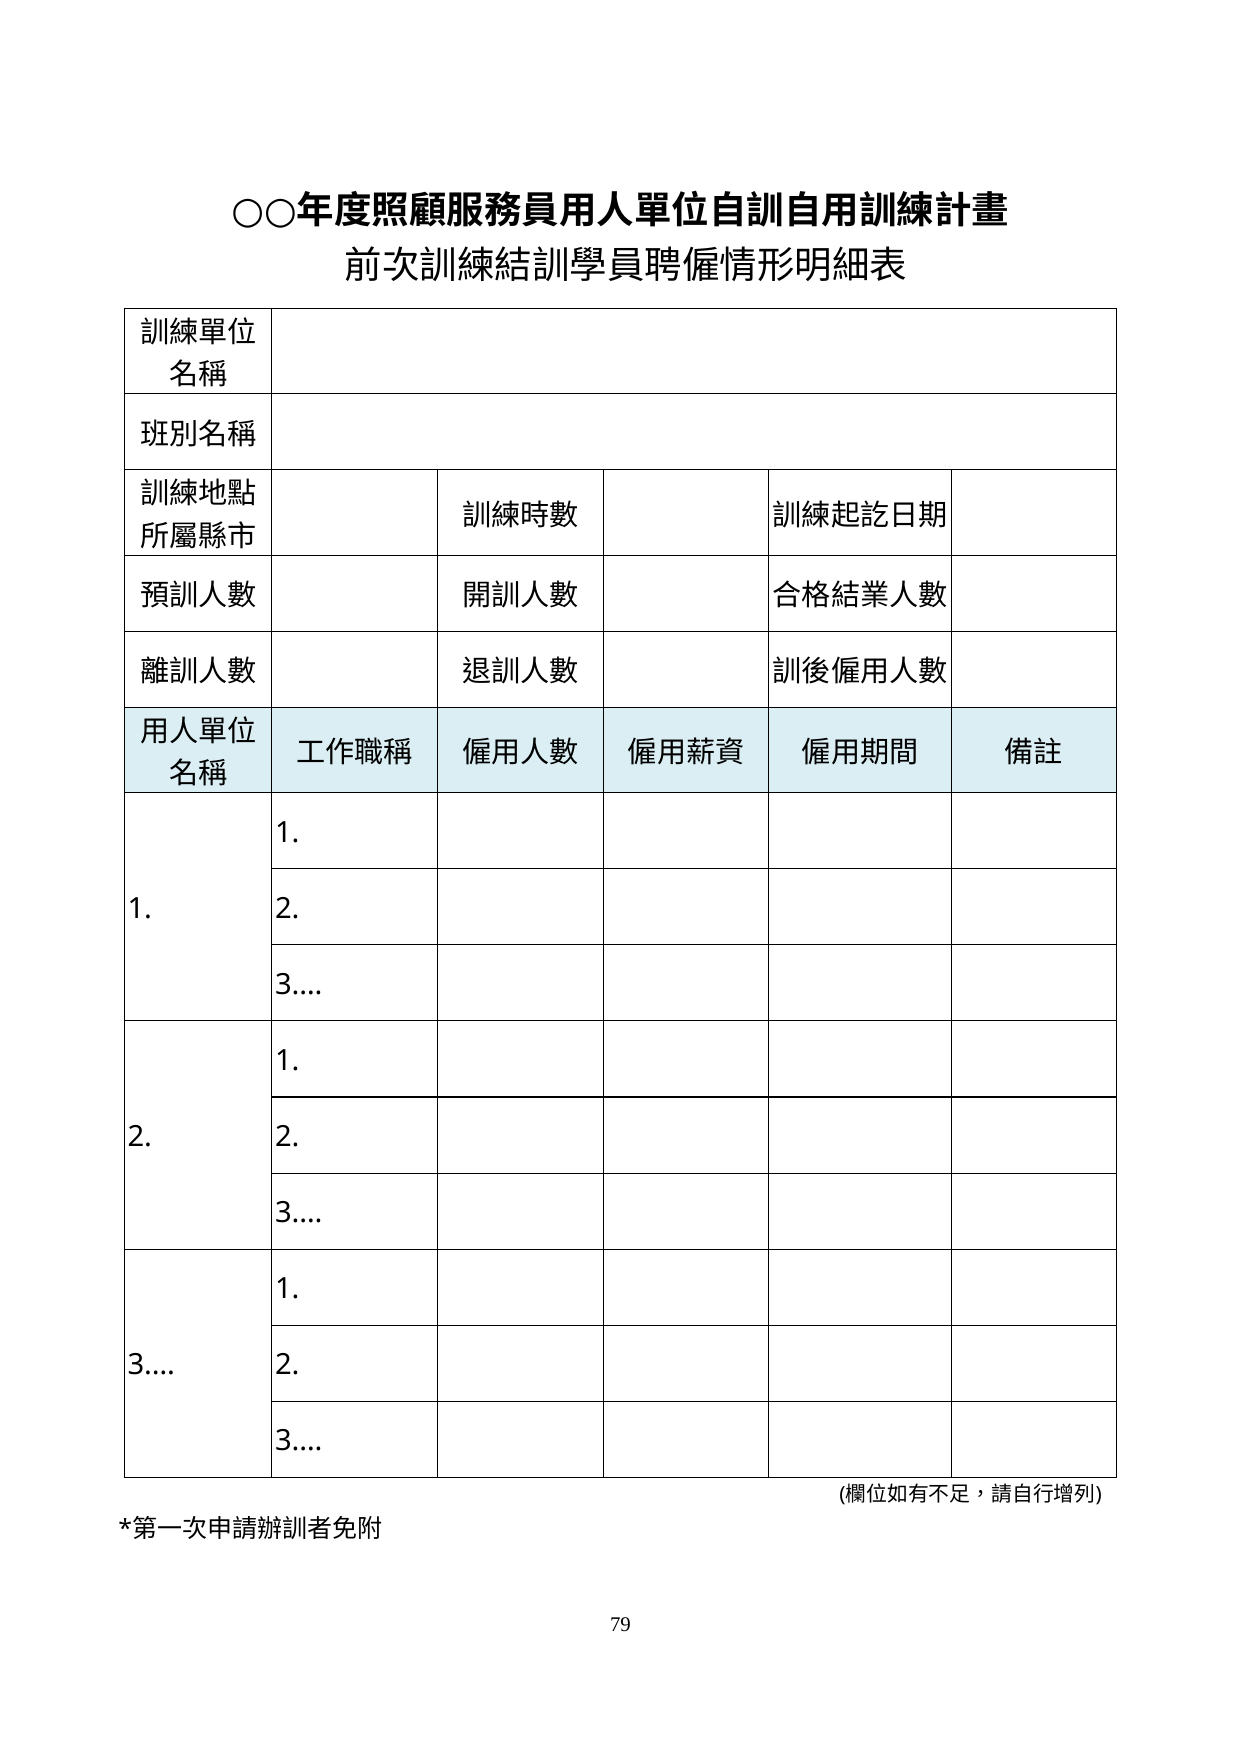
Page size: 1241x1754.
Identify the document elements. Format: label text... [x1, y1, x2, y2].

table_cell [272, 632, 437, 707]
table_cell [952, 470, 1116, 554]
table_cell [952, 556, 1116, 631]
table_cell [952, 1021, 1116, 1096]
table_cell 2. [125, 1021, 271, 1248]
table_cell [604, 1250, 768, 1324]
table_cell [604, 556, 768, 631]
table_cell [952, 793, 1116, 868]
table_cell [604, 793, 768, 868]
table_cell 1. [125, 793, 271, 1020]
table_cell [604, 945, 768, 1020]
table_cell [952, 1098, 1116, 1172]
text 前次訓練結訓學員聘僱情形明細表 [118, 234, 1122, 289]
table_cell [604, 869, 768, 944]
table_cell [769, 945, 951, 1020]
table_cell 僱用薪資 [604, 708, 768, 792]
table_cell [769, 1174, 951, 1248]
table_cell [769, 1402, 951, 1477]
table_cell 訓後僱用人數 [769, 632, 951, 707]
table_cell 僱用期間 [769, 708, 951, 792]
table_cell 3.… [272, 1402, 437, 1477]
table_cell [438, 1098, 603, 1172]
table_cell 3.… [272, 945, 437, 1020]
table_cell [769, 1326, 951, 1401]
table_cell [952, 1326, 1116, 1401]
table_cell [438, 945, 603, 1020]
table_cell [604, 1326, 768, 1401]
table_cell [438, 1326, 603, 1401]
table_cell [604, 632, 768, 707]
table_cell 訓練時數 [438, 470, 603, 554]
table_cell [438, 869, 603, 944]
table_cell 訓練起訖日期 [769, 470, 951, 554]
table_cell [952, 632, 1116, 707]
table_cell [604, 1021, 768, 1096]
table_cell 退訓人數 [438, 632, 603, 707]
table_cell 3.… [272, 1174, 437, 1248]
table_cell [769, 869, 951, 944]
table_cell [438, 793, 603, 868]
table_cell [604, 470, 768, 554]
subtitle (欄位如有不足，請自行增列) [118, 1478, 1102, 1508]
table_cell [272, 470, 437, 554]
table_cell [604, 1174, 768, 1248]
table_cell [769, 1021, 951, 1096]
subtitle *第一次申請辦訓者免附 [118, 1508, 1122, 1546]
table_cell [438, 1021, 603, 1096]
table_cell 3.… [125, 1250, 271, 1477]
text ○○年度照顧服務員用人單位自訓自用訓練計畫 [118, 180, 1122, 234]
table_cell [604, 1098, 768, 1172]
table_header [272, 309, 1116, 393]
table_cell [604, 1402, 768, 1477]
table_cell [952, 1402, 1116, 1477]
table_cell [438, 1174, 603, 1248]
table_cell 離訓人數 [125, 632, 271, 707]
table_cell 2. [272, 869, 437, 944]
table_cell 備註 [952, 708, 1116, 792]
table_cell [769, 1250, 951, 1324]
table_cell [272, 394, 1116, 469]
table_cell [769, 793, 951, 868]
table_cell [952, 869, 1116, 944]
table_cell 2. [272, 1326, 437, 1401]
table_cell 用人單位名稱 [125, 708, 271, 792]
table_cell 1. [272, 1250, 437, 1324]
table_header 訓練單位 名稱 [125, 309, 271, 393]
table_cell 1. [272, 793, 437, 868]
table_cell 合格結業人數 [769, 556, 951, 631]
table_cell 2. [272, 1098, 437, 1172]
table_cell 僱用人數 [438, 708, 603, 792]
table_cell 訓練地點 所屬縣市 [125, 470, 271, 554]
table_cell [952, 945, 1116, 1020]
table_cell [438, 1402, 603, 1477]
table_cell 工作職稱 [272, 708, 437, 792]
table_cell [272, 556, 437, 631]
table_cell 預訓人數 [125, 556, 271, 631]
table_cell [769, 1098, 951, 1172]
table_cell 開訓人數 [438, 556, 603, 631]
table_cell [438, 1250, 603, 1324]
table_cell 班別名稱 [125, 394, 271, 469]
table_cell [952, 1250, 1116, 1324]
table_cell 1. [272, 1021, 437, 1096]
table_cell [952, 1174, 1116, 1248]
